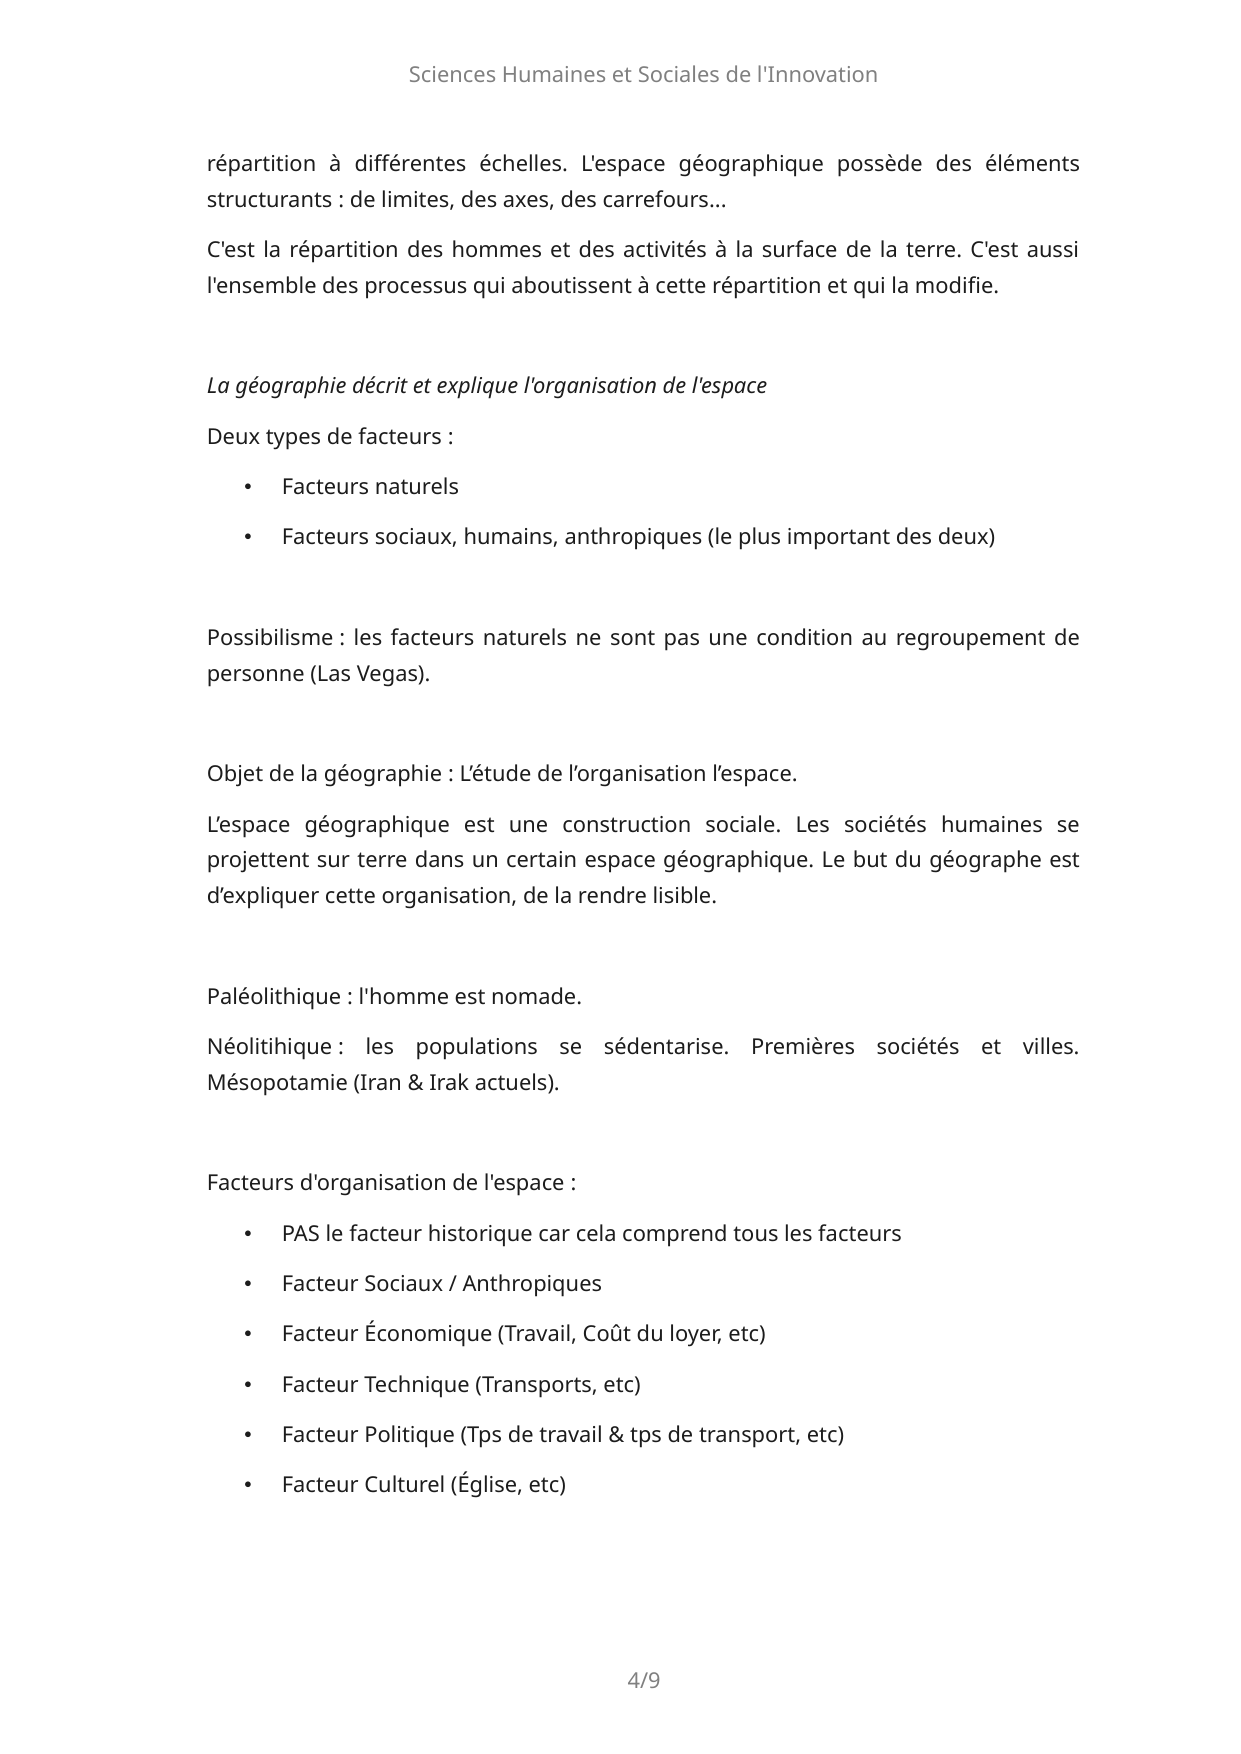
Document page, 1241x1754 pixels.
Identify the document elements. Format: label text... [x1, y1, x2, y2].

list PAS le facteur historique car cela comprend tous les facteurs [244, 1218, 1081, 1247]
list Facteur Culturel (Église, etc) [244, 1469, 1081, 1499]
text Facteurs d'organisation de l'espace : [207, 1167, 1081, 1197]
list Facteur Technique (Transports, etc) [244, 1368, 1081, 1398]
text Deux types de facteurs : [207, 421, 1081, 450]
list Facteur Politique (Tps de travail & tps de transport, etc) [244, 1419, 1081, 1449]
text répartition à différentes échelles. L'espace géographique possède des éléments structurants : de limites, des axes, des carrefours... [207, 148, 1081, 213]
text Néolitihique : les populations se sédentarise. Premières sociétés et villes. Mésopotamie (Iran & Irak actuels). [207, 1031, 1081, 1096]
text C'est la répartition des hommes et des activités à la surface de la terre. C'est aussi l'ensemble des processus qui aboutissent à cette répartition et qui la modifie. [207, 234, 1081, 299]
list Facteur Sociaux / Anthropiques [244, 1268, 1081, 1298]
text Paléolithique : l'homme est nomade. [207, 981, 1081, 1010]
text Possibilisme : les facteurs naturels ne sont pas une condition au regroupement de personne (Las Vegas). [207, 622, 1081, 687]
list Facteurs sociaux, humains, anthropiques (le plus important des deux) [244, 521, 1081, 551]
list Facteurs naturels [244, 471, 1081, 501]
list Facteur Économique (Travail, Coût du loyer, etc) [244, 1318, 1081, 1348]
text Objet de la géographie : L’étude de l’organisation l’espace. [207, 758, 1081, 788]
text L’espace géographique est une construction sociale. Les sociétés humaines se projettent sur terre dans un certain espace géographique. Le but du géographe est d’expliquer cette organisation, de la rendre lisible. [207, 808, 1081, 910]
text La géographie décrit et explique l'organisation de l'espace [207, 370, 1081, 400]
